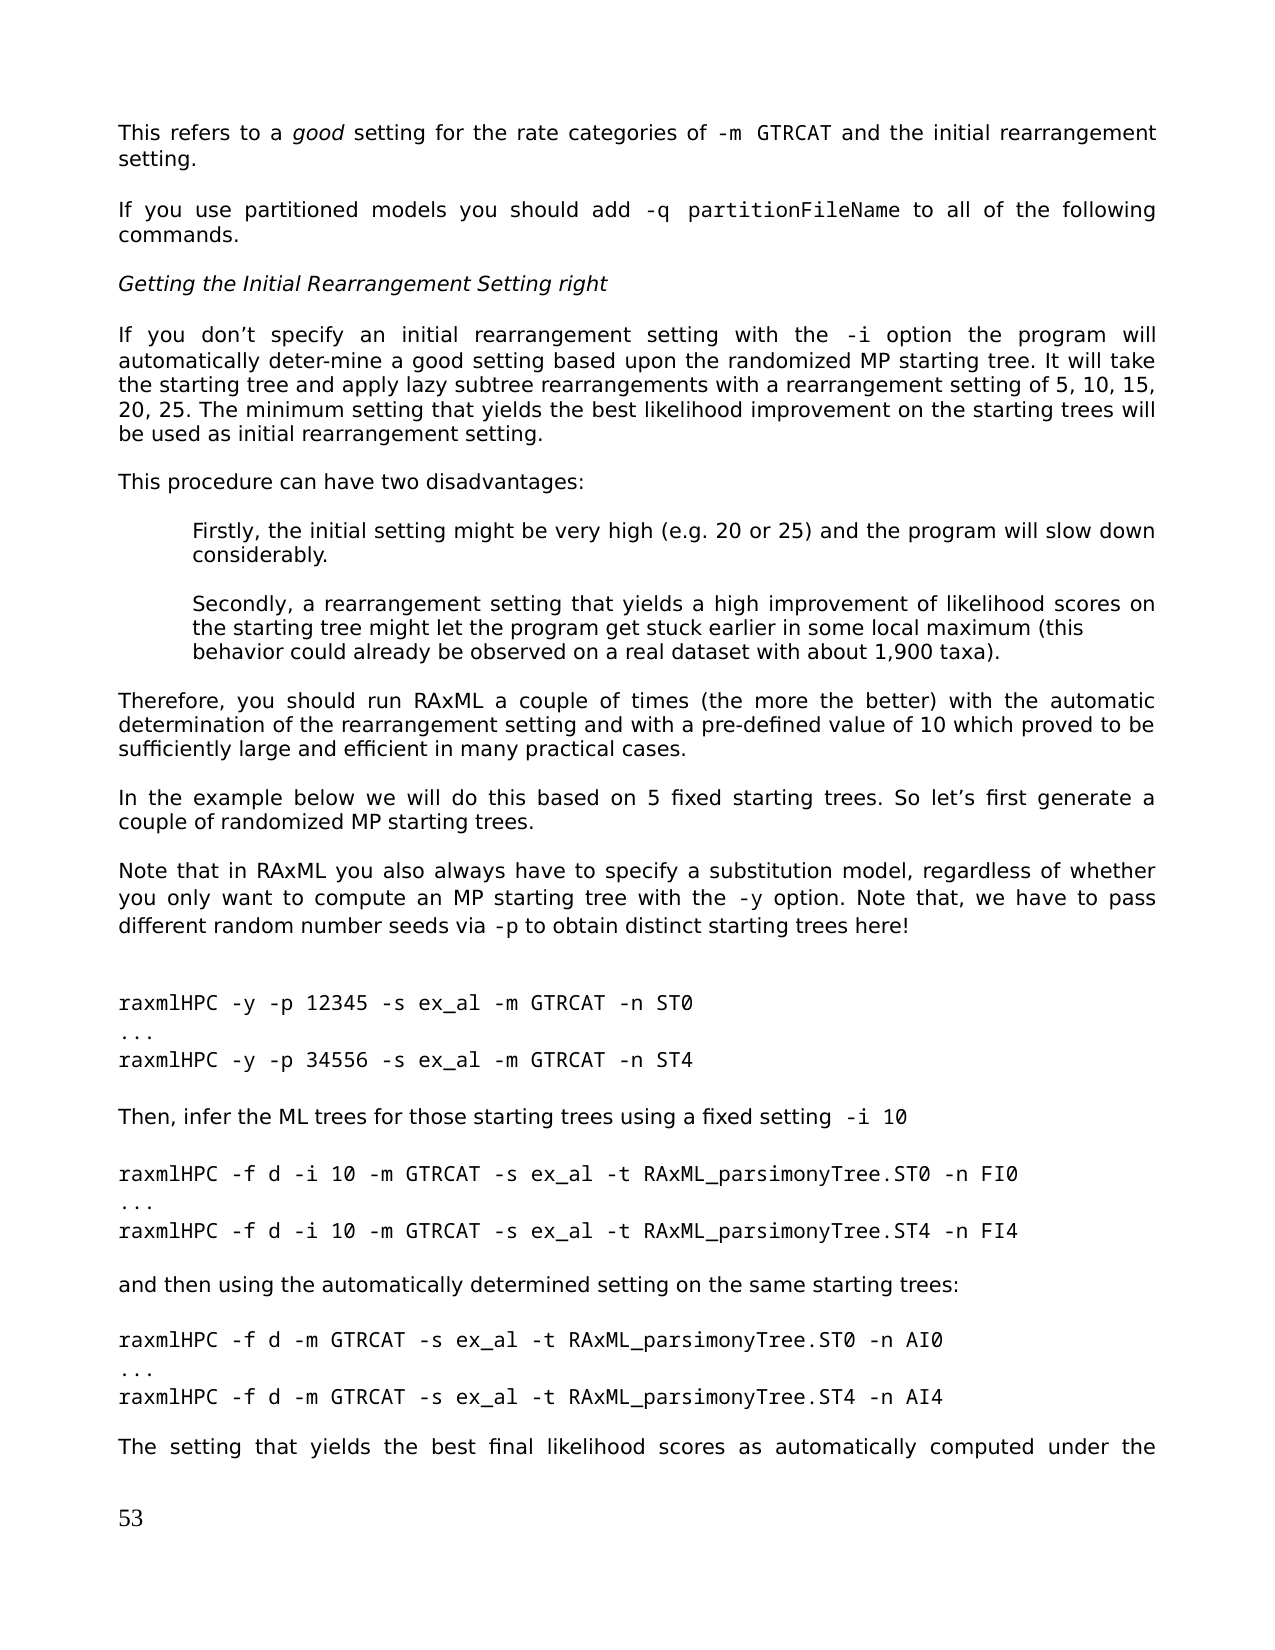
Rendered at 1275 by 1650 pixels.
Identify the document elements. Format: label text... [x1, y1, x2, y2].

text behavior could already be observed on a real dataset with about 1,900 taxa). [118, 640, 1157, 664]
text Secondly, a rearrangement setting that yields a high improvement of likelihood scores on the starting tree might let the program get stuck earlier in some local maximum (this [192, 592, 1157, 640]
text Note that in RAxML you also always have to specify a substitution model, regardless of whether you only want to compute an MP starting tree with the -y option. Note that, we have to pass different random number seeds via -p to obtain distinct starting trees here! [118, 859, 1157, 940]
text ... [118, 1017, 1157, 1045]
text Therefore, you should run RAxML a couple of times (the more the better) with the automatic determination of the rearrangement setting and with a pre-defined value of 10 which proved to be sufficiently large and efficient in many practical cases. [118, 689, 1157, 762]
text Then, infer the ML trees for those starting trees using a fixed setting -i 10 [118, 1102, 1157, 1131]
text ... [118, 1187, 1157, 1216]
text raxmlHPC -f d -m GTRCAT -s ex_al -t RAxML_parsimonyTree.ST4 -n AI4 [118, 1382, 1157, 1411]
text raxmlHPC -f d -i 10 -m GTRCAT -s ex_al -t RAxML_parsimonyTree.ST4 -n FI4 [118, 1216, 1157, 1244]
text raxmlHPC -y -p 34556 -s ex_al -m GTRCAT -n ST4 [118, 1045, 1157, 1074]
text Firstly, the initial setting might be very high (e.g. 20 or 25) and the program will slow down considerably. [192, 519, 1157, 567]
text raxmlHPC -f d -i 10 -m GTRCAT -s ex_al -t RAxML_parsimonyTree.ST0 -n FI0 [118, 1159, 1157, 1187]
text In the example below we will do this based on 5 fixed starting trees. So let’s first generate a couple of randomized MP starting trees. [118, 786, 1157, 834]
text and then using the automatically determined setting on the same starting trees: [118, 1273, 1157, 1297]
text This refers to a good setting for the rate categories of -m GTRCAT and the initial rearrangement setting. [118, 118, 1157, 171]
text The setting that yields the best final likelihood scores as automatically computed under the [118, 1435, 1157, 1459]
text ... [118, 1354, 1157, 1382]
text This procedure can have two disadvantages: [118, 470, 1157, 495]
text Getting the Initial Rearrangement Setting right [118, 272, 1157, 296]
text raxmlHPC -y -p 12345 -s ex_al -m GTRCAT -n ST0 [118, 988, 1157, 1017]
text If you don’t specify an initial rearrangement setting with the -i option the program will automatically deter-mine a good setting based upon the randomized MP starting tree. It will take the starting tree and apply lazy subtree rearrangements with a rearrangement setting of 5, 10, 15, 20, 25. The minimum setting that yields the best likelihood improvement on the starting trees will be used as initial rearrangement setting. [118, 321, 1157, 446]
text If you use partitioned models you should add -q partitionFileName to all of the following commands. [118, 195, 1157, 248]
text raxmlHPC -f d -m GTRCAT -s ex_al -t RAxML_parsimonyTree.ST0 -n AI0 [118, 1326, 1157, 1354]
